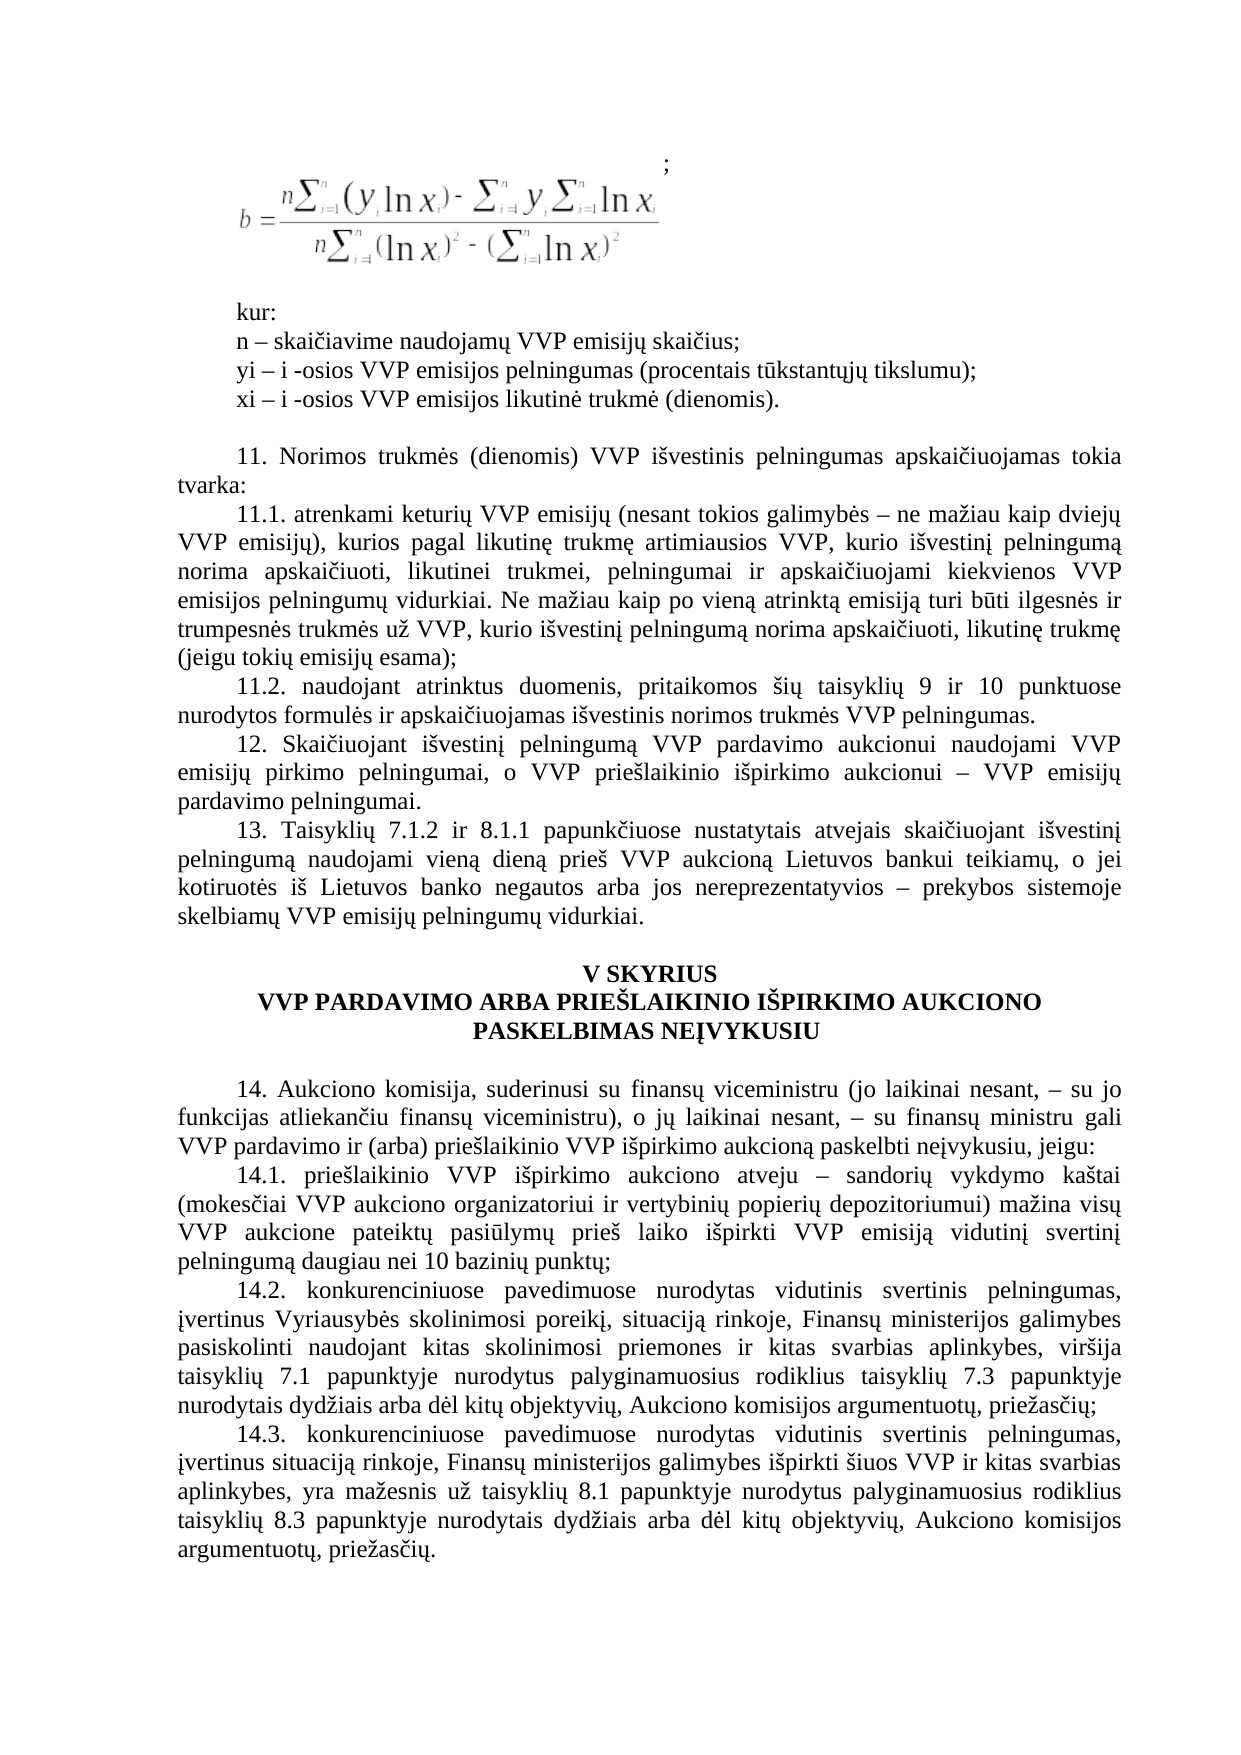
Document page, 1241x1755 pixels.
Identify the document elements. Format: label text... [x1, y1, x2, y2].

text VVP PARDAVIMO ARBA PRIEŠLAIKINIO IŠPIRKIMO AUKCIONO PASKELBIMAS NEĮVYKUSIU [177, 987, 1122, 1045]
text ; [177, 148, 1122, 269]
text yi – i -osios VVP emisijos pelningumas (procentais tūkstantųjų tikslumu); [177, 355, 1122, 384]
text 14. Aukciono komisija, suderinusi su finansų viceministru (jo laikinai nesant, – su jo funkcijas atliekančiu finansų viceministru), o jų laikinai nesant, – su finansų ministru gali VVP pardavimo ir (arba) priešlaikinio VVP išpirkimo aukcioną paskelbti neįvykusiu, jeigu: [177, 1074, 1122, 1160]
text 12. Skaičiuojant išvestinį pelningumą VVP pardavimo aukcionui naudojami VVP emisijų pirkimo pelningumai, o VVP priešlaikinio išpirkimo aukcionui – VVP emisijų pardavimo pelningumai. [177, 729, 1122, 815]
text V SKYRIUS [177, 959, 1122, 987]
text kur: [177, 297, 1122, 326]
text 11.1. atrenkami keturių VVP emisijų (nesant tokios galimybės – ne mažiau kaip dviejų VVP emisijų), kurios pagal likutinę trukmę artimiausios VVP, kurio išvestinį pelningumą norima apskaičiuoti, likutinei trukmei, pelningumai ir apskaičiuojami kiekvienos VVP emisijos pelningumų vidurkiai. Ne mažiau kaip po vieną atrinktą emisiją turi būti ilgesnės ir trumpesnės trukmės už VVP, kurio išvestinį pelningumą norima apskaičiuoti, likutinę trukmę (jeigu tokių emisijų esama); [177, 499, 1122, 671]
text 13. Taisyklių 7.1.2 ir 8.1.1 papunkčiuose nustatytais atvejais skaičiuojant išvestinį pelningumą naudojami vieną dieną prieš VVP aukcioną Lietuvos bankui teikiamų, o jei kotiruotės iš Lietuvos banko negautos arba jos nereprezentatyvios – prekybos sistemoje skelbiamų VVP emisijų pelningumų vidurkiai. [177, 815, 1122, 930]
text 14.1. priešlaikinio VVP išpirkimo aukciono atveju – sandorių vykdymo kaštai (mokesčiai VVP aukciono organizatoriui ir vertybinių popierių depozitoriumui) mažina visų VVP aukcione pateiktų pasiūlymų prieš laiko išpirkti VVP emisiją vidutinį svertinį pelningumą daugiau nei 10 bazinių punktų; [177, 1160, 1122, 1275]
text n – skaičiavime naudojamų VVP emisijų skaičius; [177, 326, 1122, 355]
text 14.2. konkurenciniuose pavedimuose nurodytas vidutinis svertinis pelningumas, įvertinus Vyriausybės skolinimosi poreikį, situaciją rinkoje, Finansų ministerijos galimybes pasiskolinti naudojant kitas skolinimosi priemones ir kitas svarbias aplinkybes, viršija taisyklių 7.1 papunktyje nurodytus palyginamuosius rodiklius taisyklių 7.3 papunktyje nurodytais dydžiais arba dėl kitų objektyvių, Aukciono komisijos argumentuotų, priežasčių; [177, 1275, 1122, 1419]
text 11.2. naudojant atrinktus duomenis, pritaikomos šių taisyklių 9 ir 10 punktuose nurodytos formulės ir apskaičiuojamas išvestinis norimos trukmės VVP pelningumas. [177, 671, 1122, 729]
text 11. Norimos trukmės (dienomis) VVP išvestinis pelningumas apskaičiuojamas tokia tvarka: [177, 441, 1122, 499]
text 14.3. konkurenciniuose pavedimuose nurodytas vidutinis svertinis pelningumas, įvertinus situaciją rinkoje, Finansų ministerijos galimybes išpirkti šiuos VVP ir kitas svarbias aplinkybes, yra mažesnis už taisyklių 8.1 papunktyje nurodytus palyginamuosius rodiklius taisyklių 8.3 papunktyje nurodytais dydžiais arba dėl kitų objektyvių, Aukciono komisijos argumentuotų, priežasčių. [177, 1419, 1122, 1562]
text xi – i -osios VVP emisijos likutinė trukmė (dienomis). [177, 384, 1122, 412]
